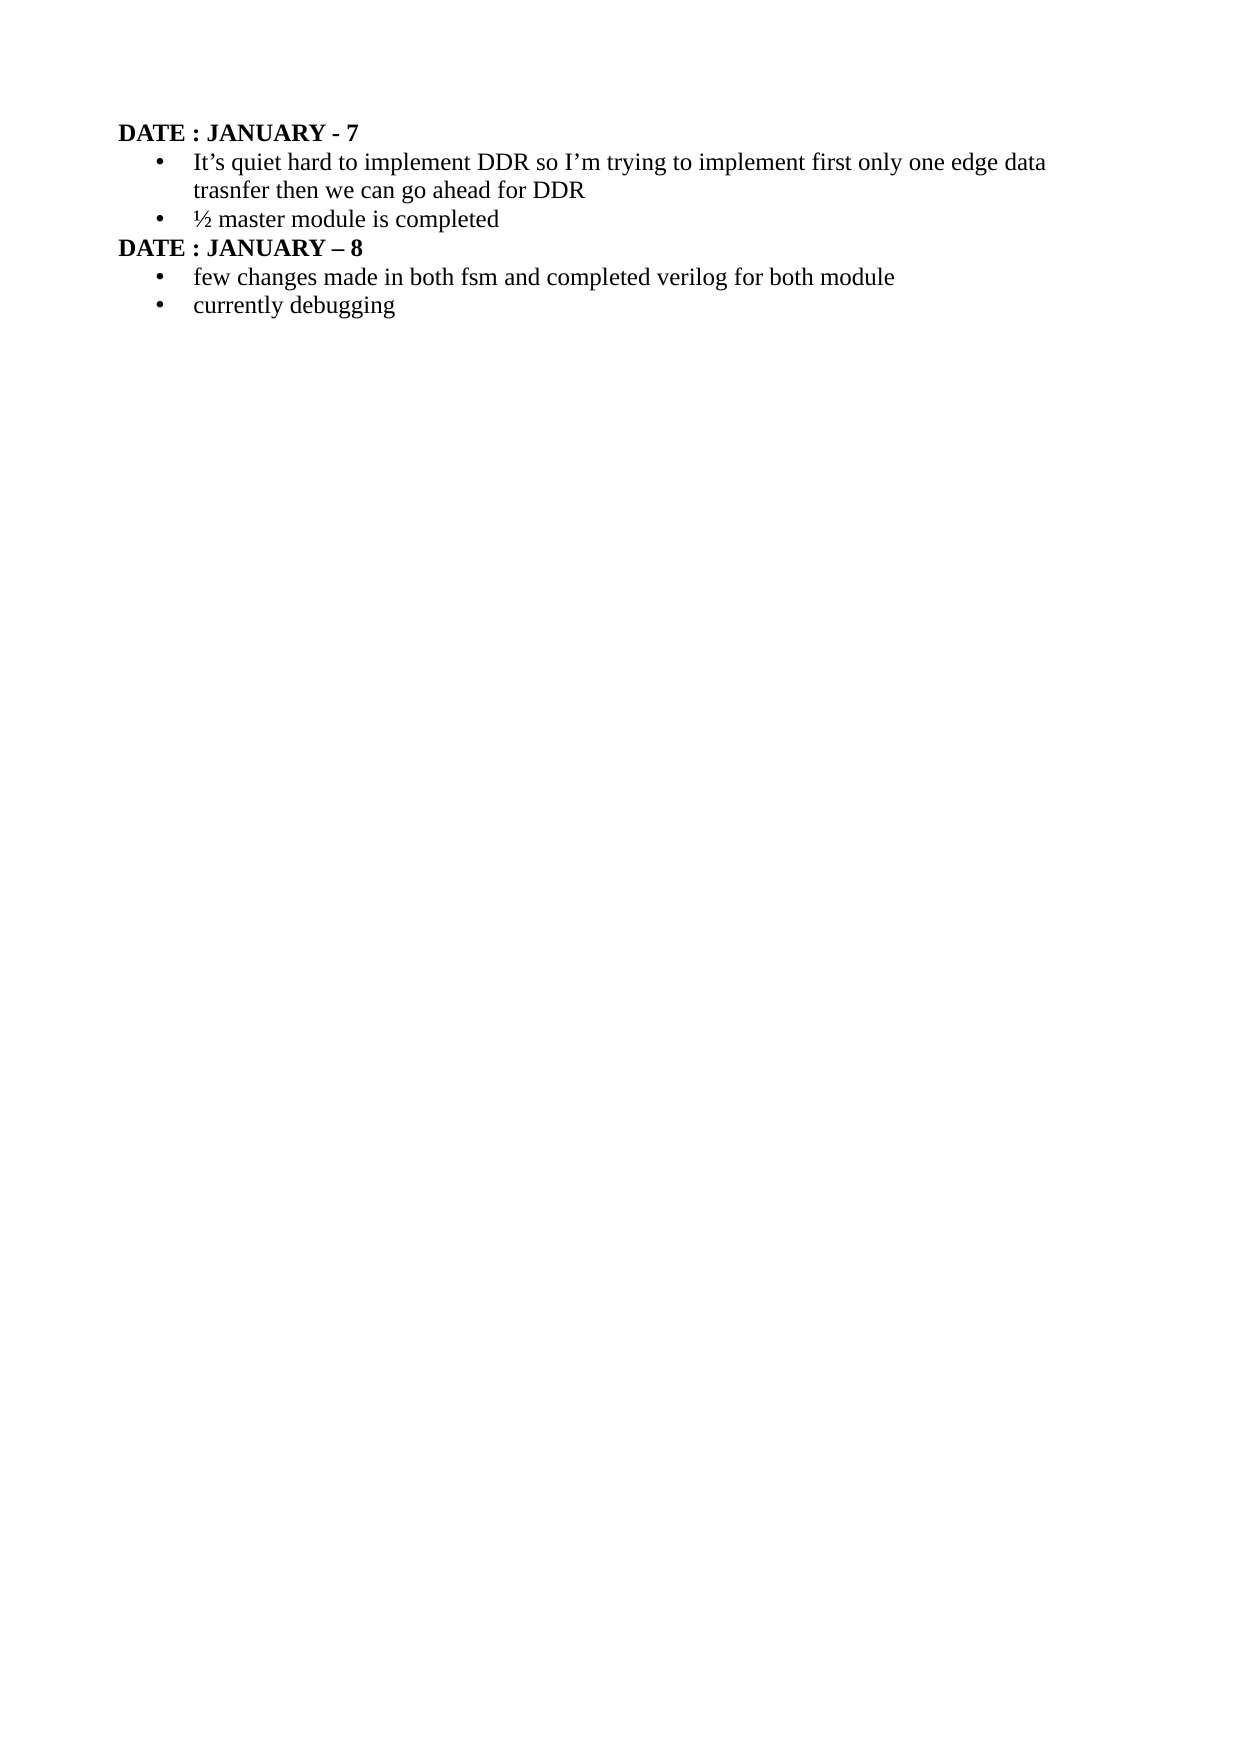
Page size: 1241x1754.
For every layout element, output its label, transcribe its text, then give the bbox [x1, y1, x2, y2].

list It’s quiet hard to implement DDR so I’m trying to implement first only one edge data trasnfer then we can go ahead for DDR [156, 147, 1122, 204]
list ½ master module is completed [156, 204, 1122, 233]
text DATE : JANUARY - 7 [118, 118, 1122, 147]
text DATE : JANUARY – 8 [118, 233, 1122, 262]
list currently debugging [156, 291, 1122, 319]
list few changes made in both fsm and completed verilog for both module [156, 262, 1122, 291]
